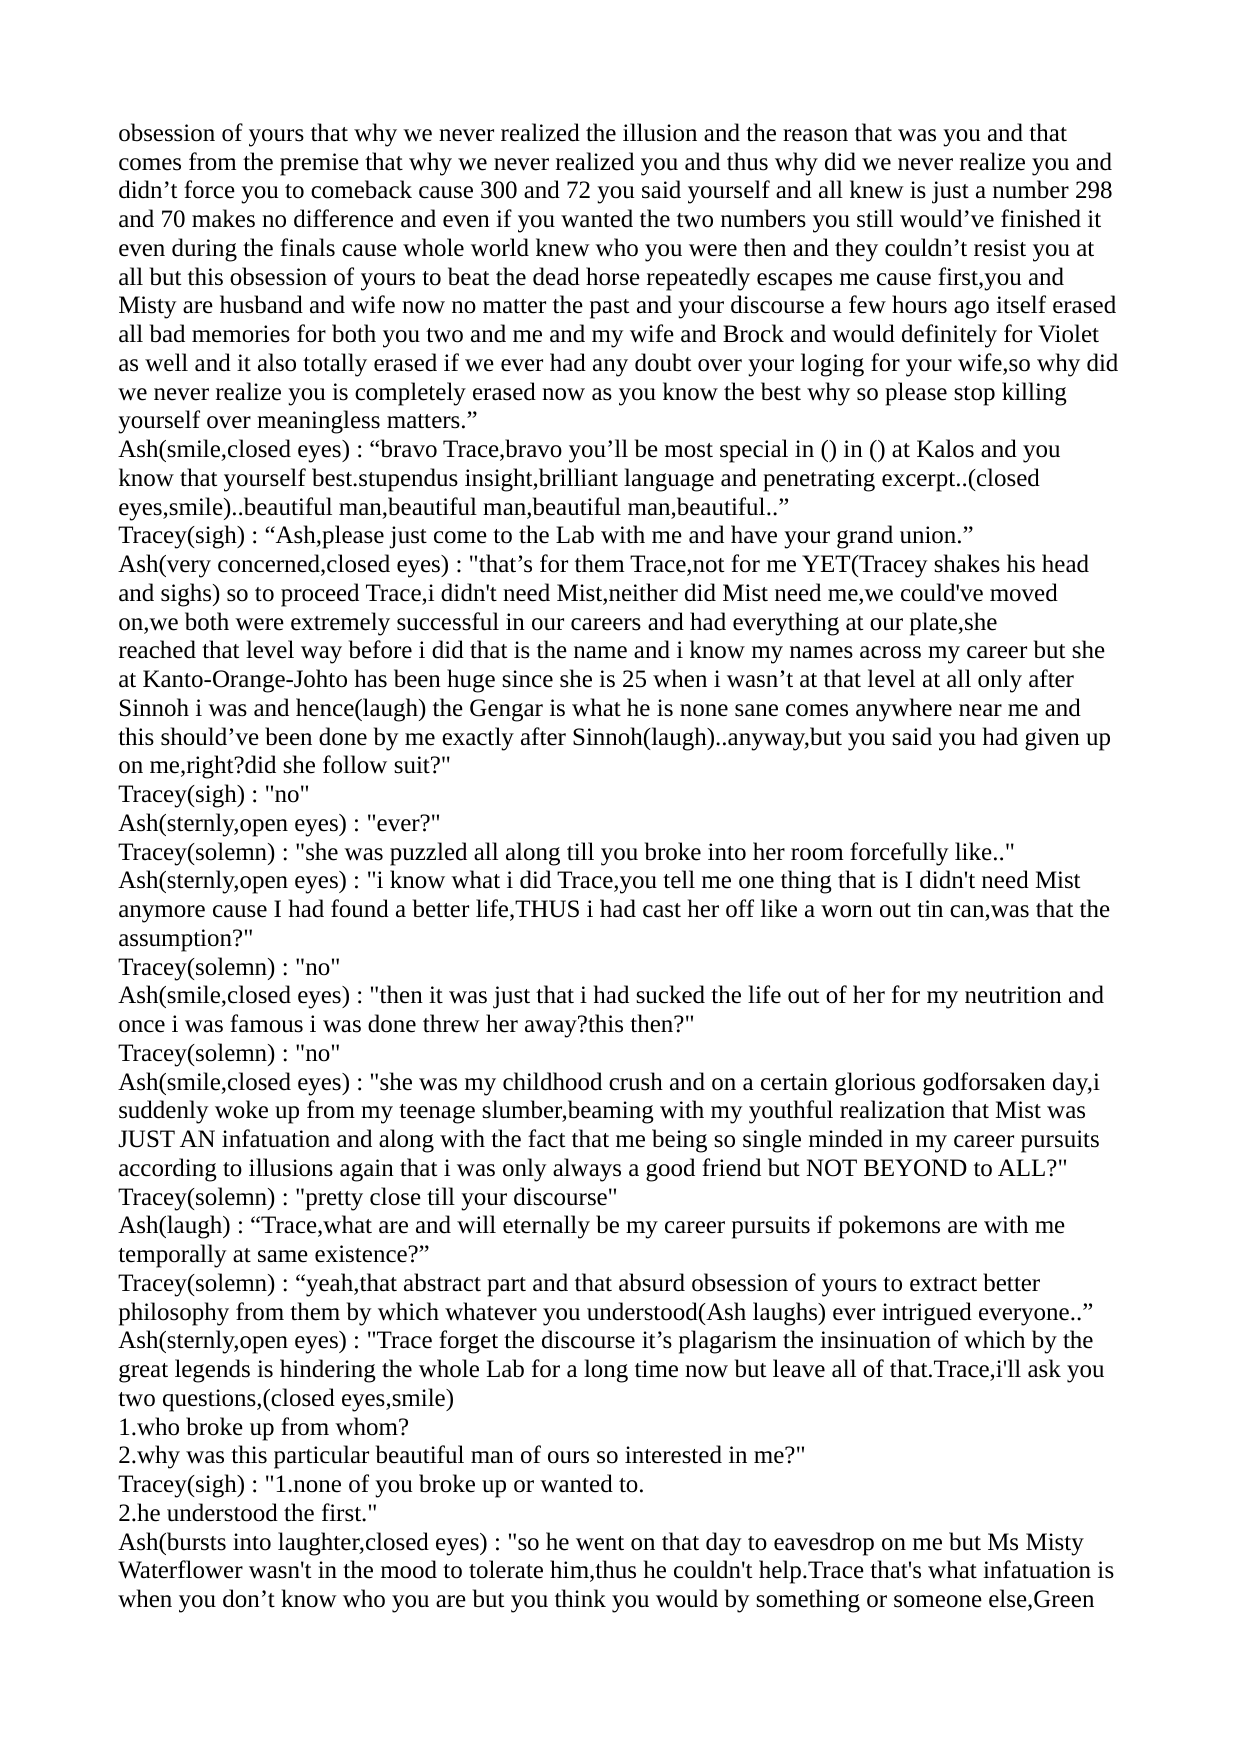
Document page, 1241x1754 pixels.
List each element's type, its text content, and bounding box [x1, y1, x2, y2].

text Tracey(solemn) : "no" [118, 1038, 1122, 1067]
text Ash(bursts into laughter,closed eyes) : "so he went on that day to eavesdrop on me but Ms Misty Waterflower wasn't in the mood to tolerate him,thus he couldn't help.Trace that's what infatuation is when you don’t know who you are but you think you would by something or someone else,Green [118, 1527, 1122, 1613]
text Tracey(solemn) : "no" [118, 952, 1122, 981]
text obsession of yours that why we never realized the illusion and the reason that was you and that comes from the premise that why we never realized you and thus why did we never realize you and didn’t force you to comeback cause 300 and 72 you said yourself and all knew is just a number 298 and 70 makes no difference and even if you wanted the two numbers you still would’ve finished it even during the finals cause whole world knew who you were then and they couldn’t resist you at all but this obsession of yours to beat the dead horse repeatedly escapes me cause first,you and Misty are husband and wife now no matter the past and your discourse a few hours ago itself erased all bad memories for both you two and me and my wife and Brock and would definitely for Violet as well and it also totally erased if we ever had any doubt over your loging for your wife,so why did we never realize you is completely erased now as you know the best why so please stop killing yourself over meaningless matters.” [118, 118, 1122, 434]
text Tracey(sigh) : “Ash,please just come to the Lab with me and have your grand union.” [118, 521, 1122, 549]
text Ash(smile,closed eyes) : “bravo Trace,bravo you’ll be most special in () in () at Kalos and you know that yourself best.stupendus insight,brilliant language and penetrating excerpt..(closed eyes,smile)..beautiful man,beautiful man,beautiful man,beautiful..” [118, 434, 1122, 521]
text 1.who broke up from whom? [118, 1412, 1122, 1441]
text Tracey(solemn) : "pretty close till your discourse" [118, 1182, 1122, 1211]
text Ash(sternly,open eyes) : "ever?" [118, 808, 1122, 837]
text Ash(very concerned,closed eyes) : "that’s for them Trace,not for me YET(Tracey shakes his head and sighs) so to proceed Trace,i didn't need Mist,neither did Mist need me,we could've moved on,we both were extremely successful in our careers and had everything at our plate,she [118, 549, 1122, 636]
text Ash(sternly,open eyes) : "i know what i did Trace,you tell me one thing that is I didn't need Mist anymore cause I had found a better life,THUS i had cast her off like a worn out tin can,was that the assumption?" [118, 866, 1122, 952]
text Tracey(sigh) : "1.none of you broke up or wanted to. [118, 1469, 1122, 1498]
text Ash(laugh) : “Trace,what are and will eternally be my career pursuits if pokemons are with me temporally at same existence?” [118, 1211, 1122, 1268]
text 2.why was this particular beautiful man of ours so interested in me?" [118, 1441, 1122, 1469]
text Tracey(sigh) : "no" [118, 779, 1122, 808]
text Ash(sternly,open eyes) : "Trace forget the discourse it’s plagarism the insinuation of which by the great legends is hindering the whole Lab for a long time now but leave all of that.Trace,i'll ask you two questions,(closed eyes,smile) [118, 1326, 1122, 1412]
text Ash(smile,closed eyes) : "then it was just that i had sucked the life out of her for my neutrition and once i was famous i was done threw her away?this then?" [118, 981, 1122, 1038]
text Ash(smile,closed eyes) : "she was my childhood crush and on a certain glorious godforsaken day,i suddenly woke up from my teenage slumber,beaming with my youthful realization that Mist was JUST AN infatuation and along with the fact that me being so single minded in my career pursuits according to illusions again that i was only always a good friend but NOT BEYOND to ALL?" [118, 1067, 1122, 1182]
text Tracey(solemn) : “yeah,that abstract part and that absurd obsession of yours to extract better philosophy from them by which whatever you understood(Ash laughs) ever intrigued everyone..” [118, 1268, 1122, 1326]
text Tracey(solemn) : "she was puzzled all along till you broke into her room forcefully like.." [118, 837, 1122, 866]
text reached that level way before i did that is the name and i know my names across my career but she at Kanto-Orange-Johto has been huge since she is 25 when i wasn’t at that level at all only after Sinnoh i was and hence(laugh) the Gengar is what he is none sane comes anywhere near me and this should’ve been done by me exactly after Sinnoh(laugh)..anyway,but you said you had given up on me,right?did she follow suit?" [118, 636, 1122, 779]
text 2.he understood the first." [118, 1498, 1122, 1527]
